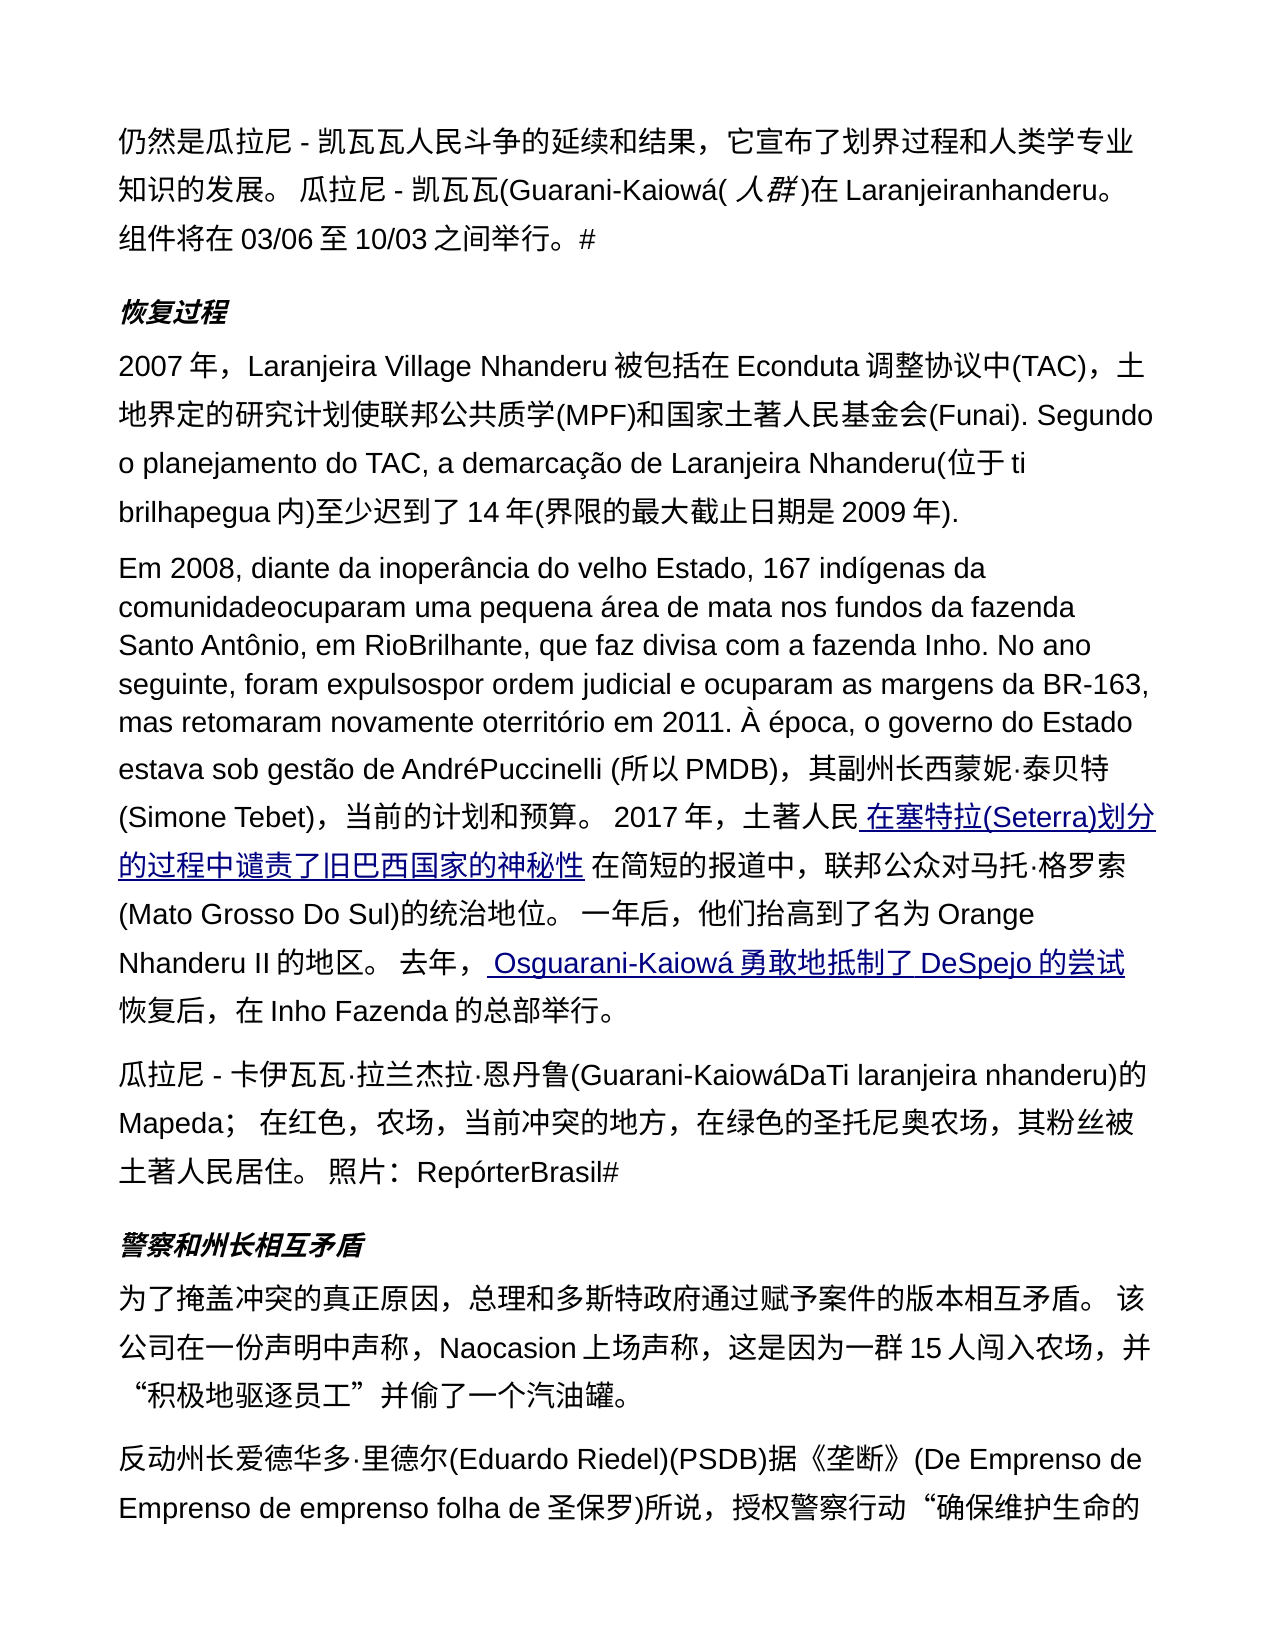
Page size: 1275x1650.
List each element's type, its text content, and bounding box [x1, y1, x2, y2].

text 为了掩盖冲突的真正原因，总理和多斯特政府通过赋予案件的版本相互矛盾。 该公司在一份声明中声称，Naocasion上场声称，这是因为一群15人闯入农场，并“积极地驱逐员工”并偷了一个汽油罐。 [118, 1276, 1157, 1415]
text 瓜拉尼 - 卡伊瓦瓦·拉兰杰拉·恩丹鲁(Guarani-KaiowáDaTi laranjeira nhanderu)的Mapeda； 在红色，农场，当前冲突的地方，在绿色的圣托尼奥农场，其粉丝被土著人民居住。 照片：RepórterBrasil# [118, 1051, 1157, 1191]
text 反动州长爱德华多·里德尔(Eduardo Riedel)(PSDB)据《垄断》(De Emprenso de Emprenso de emprenso folha de圣保罗)所说，授权警察行动“确保维护生命的 [118, 1436, 1157, 1527]
text Em 2008, diante da inoperância do velho Estado, 167 indígenas da comunidadeocuparam uma pequena área de mata nos fundos da fazenda Santo Antônio, em RioBrilhante, que faz divisa com a fazenda Inho. No ano seguinte, foram expulsospor ordem judicial e ocuparam as margens da BR-163, mas retomaram novamente oterritório em 2011. À época, o governo do Estado estava sob gestão de AndréPuccinelli (所以PMDB)，其副州长西蒙妮·泰贝特(Simone Tebet)，当前的计划和预算。 2017年，土著人民 在塞特拉(Seterra)划分的过程中谴责了旧巴西国家的神秘性 在简短的报道中，联邦公众对马托·格罗索(Mato Grosso Do Sul)的统治地位。 一年后，他们抬高到了名为Orange Nhanderu II的地区。 去年， Osguarani-Kaiowá勇敢地抵制了DeSpejo的尝试 恢复后，在Inho Fazenda的总部举行。 [118, 551, 1157, 1030]
subtitle 警察和州长相互矛盾 [118, 1224, 1157, 1263]
text 仍然是瓜拉尼 - 凯瓦瓦人民斗争的延续和结果，它宣布了划界过程和人类学专业知识的发展。 瓜拉尼 - 凯瓦瓦(Guarani-Kaiowá( 人群 )在Laranjeiranhanderu。 组件将在03/06至10/03之间举行。# [118, 118, 1157, 257]
subtitle 恢复过程 [118, 291, 1157, 330]
text 2007年，Laranjeira Village Nhanderu被包括在Econduta调整协议中(TAC)，土地界定的研究计划使联邦公共质学(MPF)和国家土著人民基金会(Funai). Segundo o planejamento do TAC, a demarcação de Laranjeira Nhanderu(位于ti brilhapegua内)至少迟到了14年(界限的最大截止日期是2009年). [118, 343, 1157, 531]
